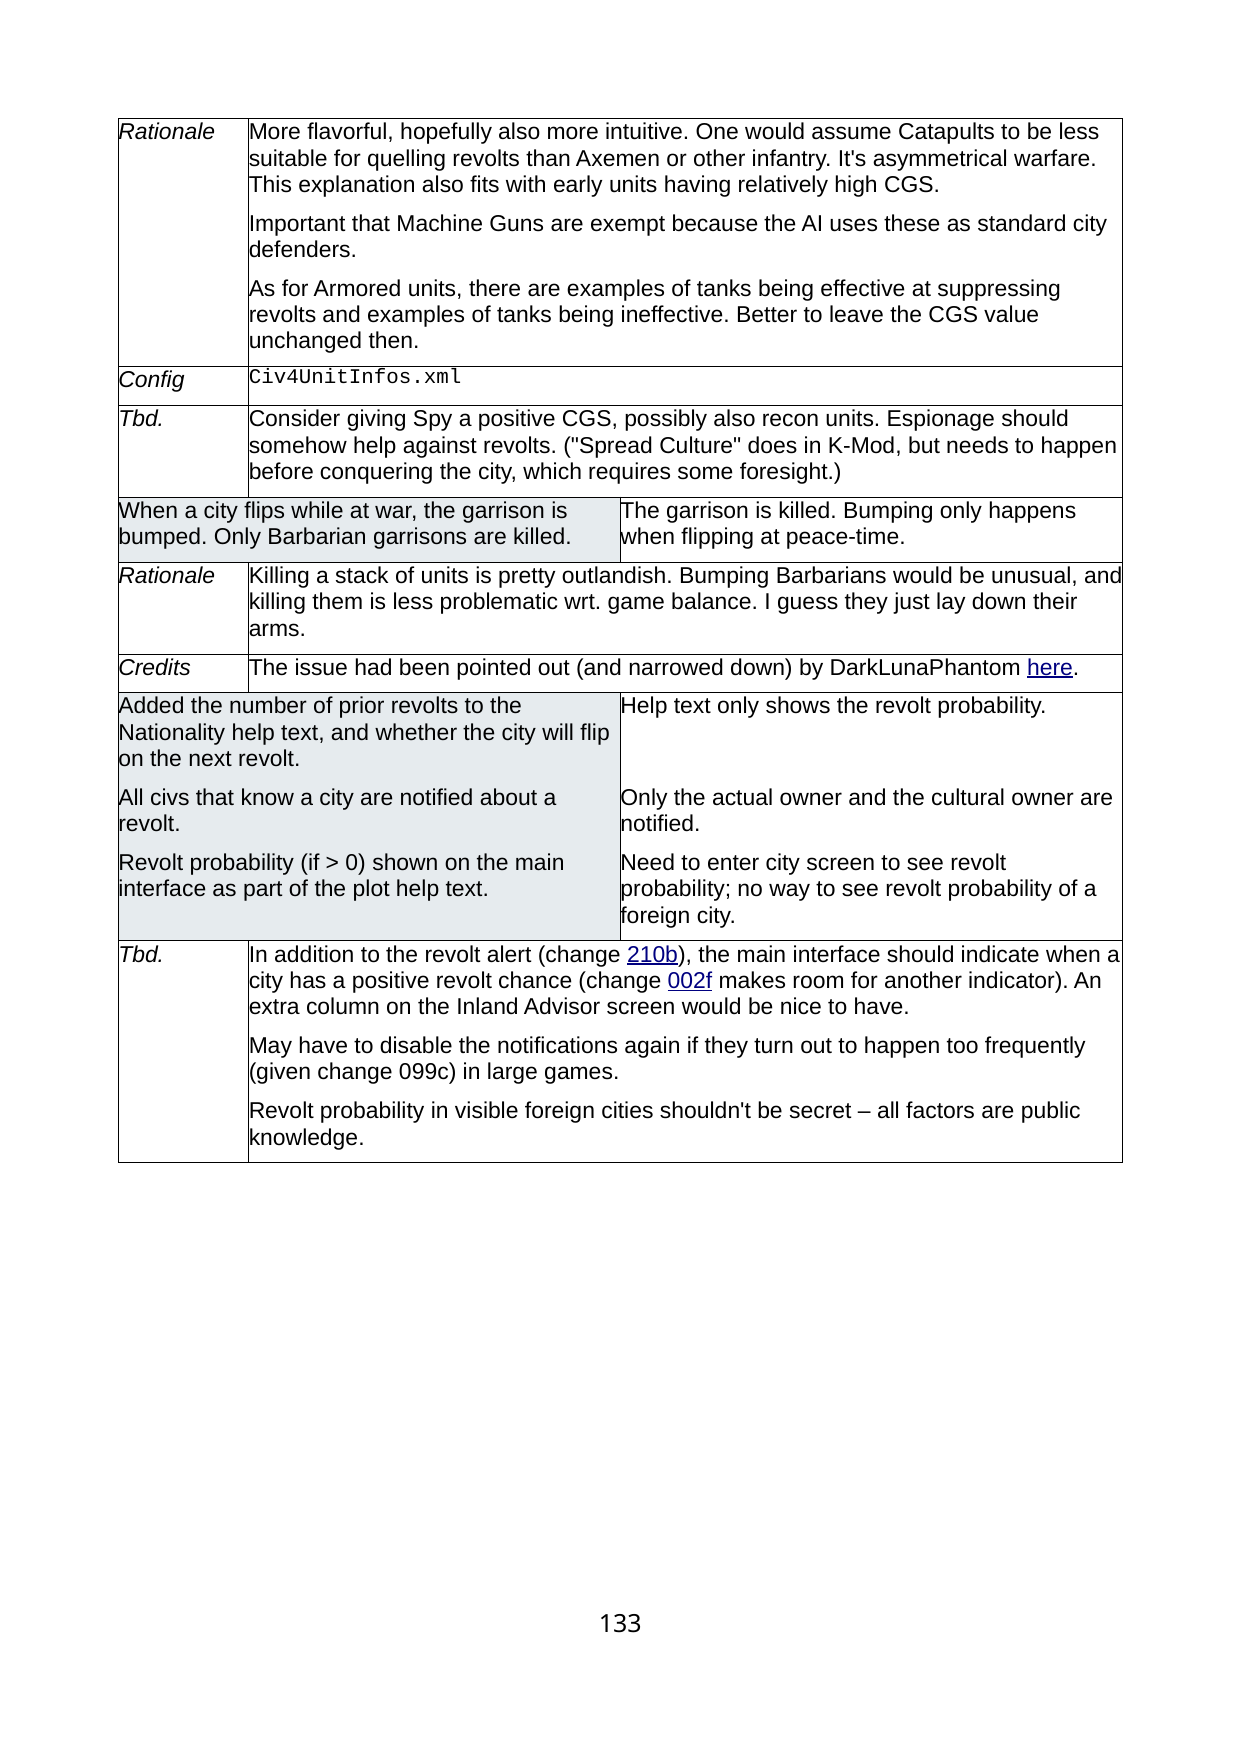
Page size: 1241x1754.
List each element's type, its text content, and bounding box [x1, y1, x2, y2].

table_cell In addition to the revolt alert (change 210b), the main interface should indicate when a city has a positive revolt chance (change 002f makes room for another indicator). An extra column on the Inland Advisor screen would be nice to have. May have to disable the notifications again if they turn out to happen too frequently (given change 099c) in large games. Revolt probability in visible foreign cities shouldn't be secret – all factors are public knowledge. [249, 941, 1122, 1162]
table_cell The issue had been pointed out (and narrowed down) by DarkLunaPhantom here. [249, 655, 1122, 692]
table_cell Consider giving Spy a positive CGS, possibly also recon units. Espionage should somehow help against revolts. ("Spread Culture" does in K-Mod, but needs to happen before conquering the city, which requires some foresight.) [249, 406, 1122, 497]
table_cell Tbd. [119, 406, 248, 497]
table_cell Config [119, 367, 248, 405]
table_cell When a city flips while at war, the garrison is bumped. Only Barbarian garrisons are killed. [119, 498, 620, 562]
table_cell Civ4UnitInfos.xml [249, 367, 1122, 405]
table_cell Rationale [119, 563, 248, 653]
table_cell Help text only shows the revolt probability. Only the actual owner and the cultural owner are notified. Need to enter city screen to see revolt probability; no way to see revolt probability of a foreign city. [621, 693, 1122, 940]
table_cell Added the number of prior revolts to the Nationality help text, and whether the city will flip on the next revolt. All civs that know a city are notified about a revolt. Revolt probability (if > 0) shown on the main interface as part of the plot help text. [119, 693, 620, 940]
table_cell Killing a stack of units is pretty outlandish. Bumping Barbarians would be unusual, and killing them is less problematic wrt. game balance. I guess they just lay down their arms. [249, 563, 1122, 653]
table_cell Tbd. [119, 941, 248, 1162]
table_cell The garrison is killed. Bumping only happens when flipping at peace-time. [621, 498, 1122, 562]
table_cell More flavorful, hopefully also more intuitive. One would assume Catapults to be less suitable for quelling revolts than Axemen or other infantry. It's asymmetrical warfare. This explanation also fits with early units having relatively high CGS. Important that Machine Guns are exempt because the AI uses these as standard city defenders. As for Armored units, there are examples of tanks being effective at suppressing revolts and examples of tanks being ineffective. Better to leave the CGS value unchanged then. [249, 119, 1122, 366]
table_cell Credits [119, 655, 248, 692]
table_cell Rationale [119, 119, 248, 366]
